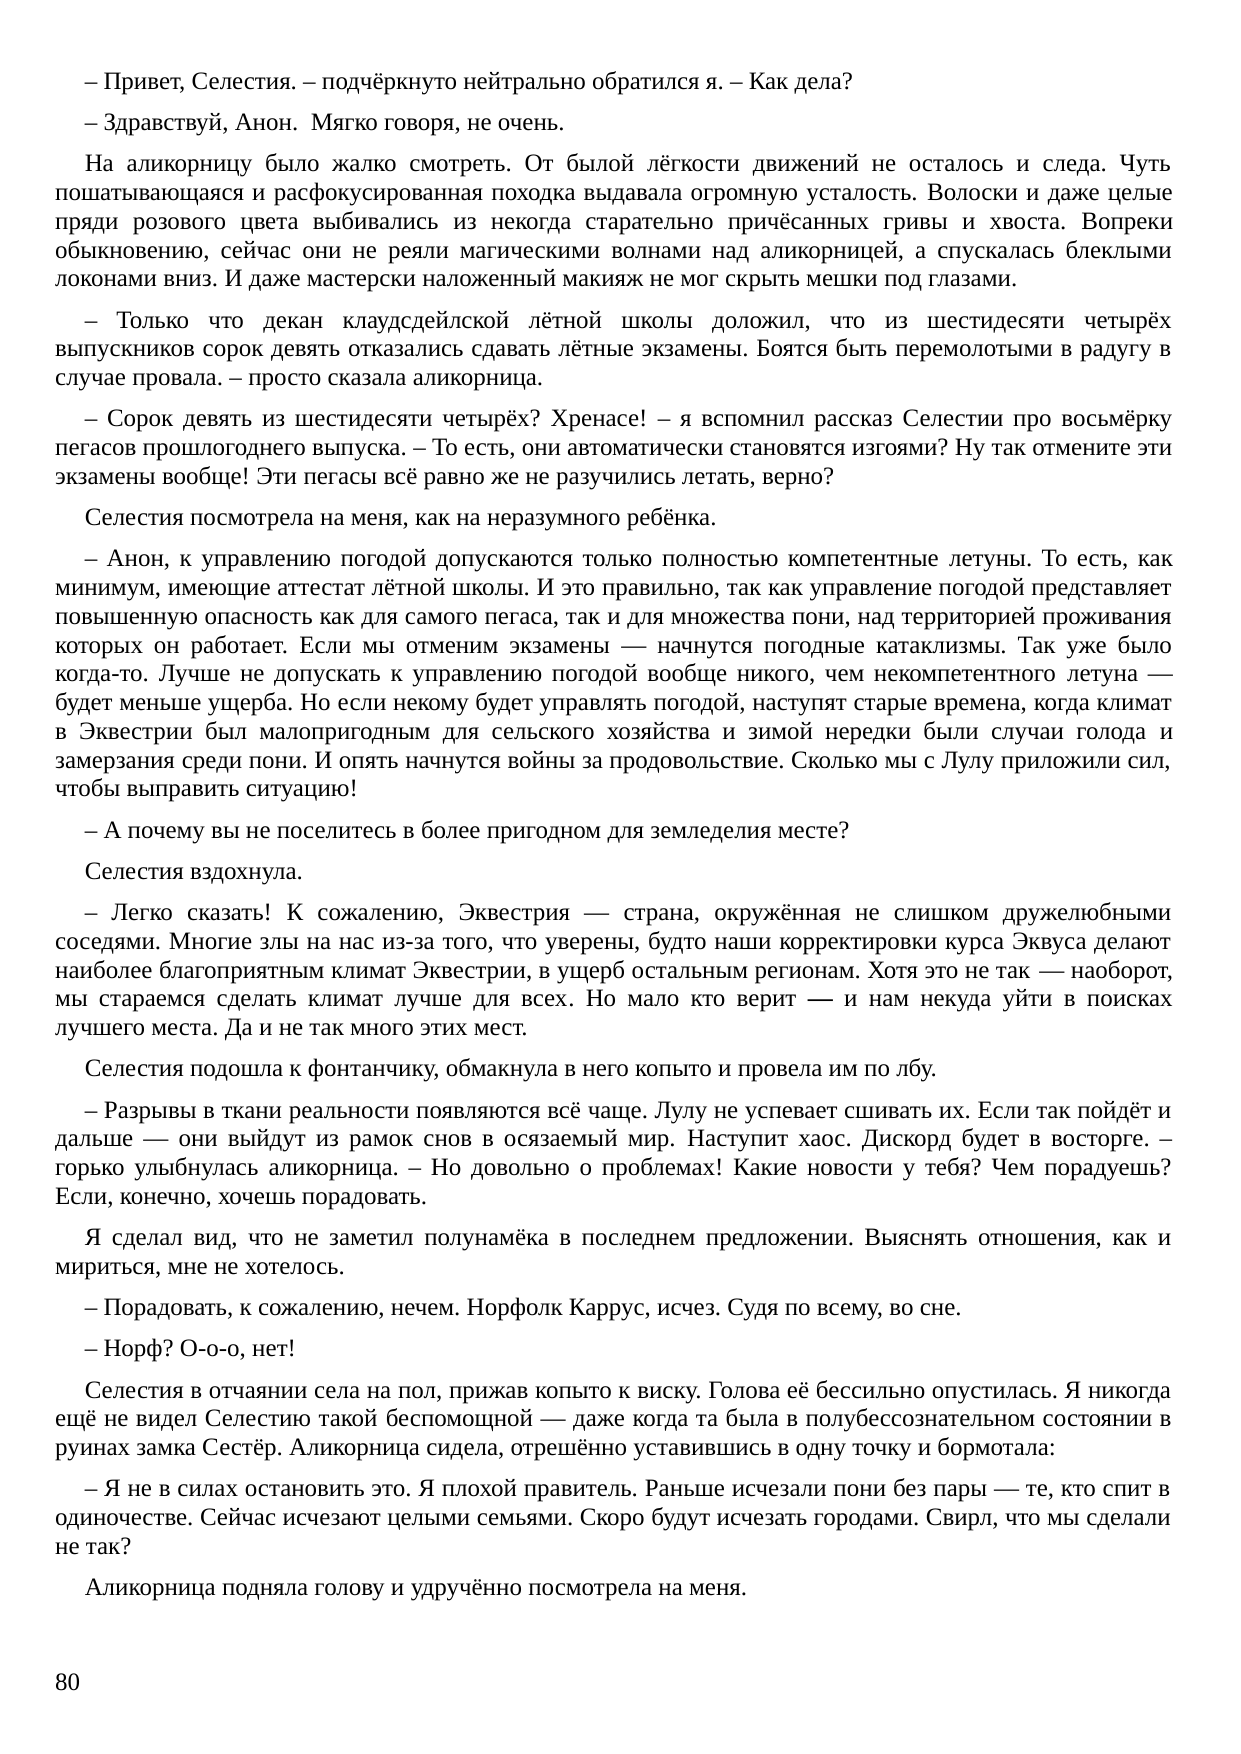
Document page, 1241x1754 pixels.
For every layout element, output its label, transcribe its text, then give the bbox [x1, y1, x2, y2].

text – Порадовать, к сожалению, нечем. Норфолк Каррус, исчез. Судя по всему, во сне. [55, 1292, 1173, 1321]
text – Привет, Селестия. – подчёркнуто нейтрально обратился я. – Как дела? [55, 66, 1173, 95]
text – Легко сказать! К сожалению, Эквестрия — страна, окружённая не слишком дружелюбными соседями. Многие злы на нас из-за того, что уверены, будто наши корректировки курса Эквуса делают наиболее благоприятным климат Эквестрии, в ущерб остальным регионам. Хотя это не так — наоборот, мы стараемся сделать климат лучше для всех. Но мало кто верит — и нам некуда уйти в поисках лучшего места. Да и не так много этих мест. [55, 897, 1173, 1041]
text Селестия посмотрела на меня, как на неразумного ребёнка. [55, 502, 1173, 531]
text Селестия в отчаянии села на пол, прижав копыто к виску. Голова её бессильно опустилась. Я никогда ещё не видел Селестию такой беспомощной — даже когда та была в полубессознательном состоянии в руинах замка Сестёр. Аликорница сидела, отрешённо уставившись в одну точку и бормотала: [55, 1375, 1173, 1461]
text Аликорница подняла голову и удручённо посмотрела на меня. [55, 1572, 1173, 1601]
text – Норф? О-о-о, нет! [55, 1333, 1173, 1362]
text На аликорницу было жалко смотреть. От былой лёгкости движений не осталось и следа. Чуть пошатывающаяся и расфокусированная походка выдавала огромную усталость. Волоски и даже целые пряди розового цвета выбивались из некогда старательно причёсанных гривы и хвоста. Вопреки обыкновению, сейчас они не реяли магическими волнами над аликорницей, а спускалась блеклыми локонами вниз. И даже мастерски наложенный макияж не мог скрыть мешки под глазами. [55, 148, 1173, 292]
text – Анон, к управлению погодой допускаются только полностью компетентные летуны. То есть, как минимум, имеющие аттестат лётной школы. И это правильно, так как управление погодой представляет повышенную опасность как для самого пегаса, так и для множества пони, над территорией проживания которых он работает. Если мы отменим экзамены — начнутся погодные катаклизмы. Так уже было когда-то. Лучше не допускать к управлению погодой вообще никого, чем некомпетентного летуна — будет меньше ущерба. Но если некому будет управлять погодой, наступят старые времена, когда климат в Эквестрии был малопригодным для сельского хозяйства и зимой нередки были случаи голода и замерзания среди пони. И опять начнутся войны за продовольствие. Сколько мы с Лулу приложили сил, чтобы выправить ситуацию! [55, 543, 1173, 802]
text – Я не в силах остановить это. Я плохой правитель. Раньше исчезали пони без пары — те, кто спит в одиночестве. Сейчас исчезают целыми семьями. Скоро будут исчезать городами. Свирл, что мы сделали не так? [55, 1473, 1173, 1560]
text – Разрывы в ткани реальности появляются всё чаще. Лулу не успевает сшивать их. Если так пойдёт и дальше — они выйдут из рамок снов в осязаемый мир. Наступит хаос. Дискорд будет в восторге. – горько улыбнулась аликорница. – Но довольно о проблемах! Какие новости у тебя? Чем порадуешь? Если, конечно, хочешь порадовать. [55, 1095, 1173, 1210]
text Селестия вздохнула. [55, 856, 1173, 885]
text – Сорок девять из шестидесяти четырёх? Хренасе! – я вспомнил рассказ Селестии про восьмёрку пегасов прошлогоднего выпуска. – То есть, они автоматически становятся изгоями? Ну так отмените эти экзамены вообще! Эти пегасы всё равно же не разучились летать, верно? [55, 403, 1173, 490]
text – Только что декан клаудсдейлской лётной школы доложил, что из шестидесяти четырёх выпускников сорок девять отказались сдавать лётные экзамены. Боятся быть перемолотыми в радугу в случае провала. – просто сказала аликорница. [55, 305, 1173, 391]
text Селестия подошла к фонтанчику, обмакнула в него копыто и провела им по лбу. [55, 1053, 1173, 1082]
text – А почему вы не поселитесь в более пригодном для земледелия месте? [55, 815, 1173, 843]
text – Здравствуй, Анон. Мягко говоря, не очень. [55, 107, 1173, 136]
text Я сделал вид, что не заметил полунамёка в последнем предложении. Выяснять отношения, как и мириться, мне не хотелось. [55, 1222, 1173, 1280]
